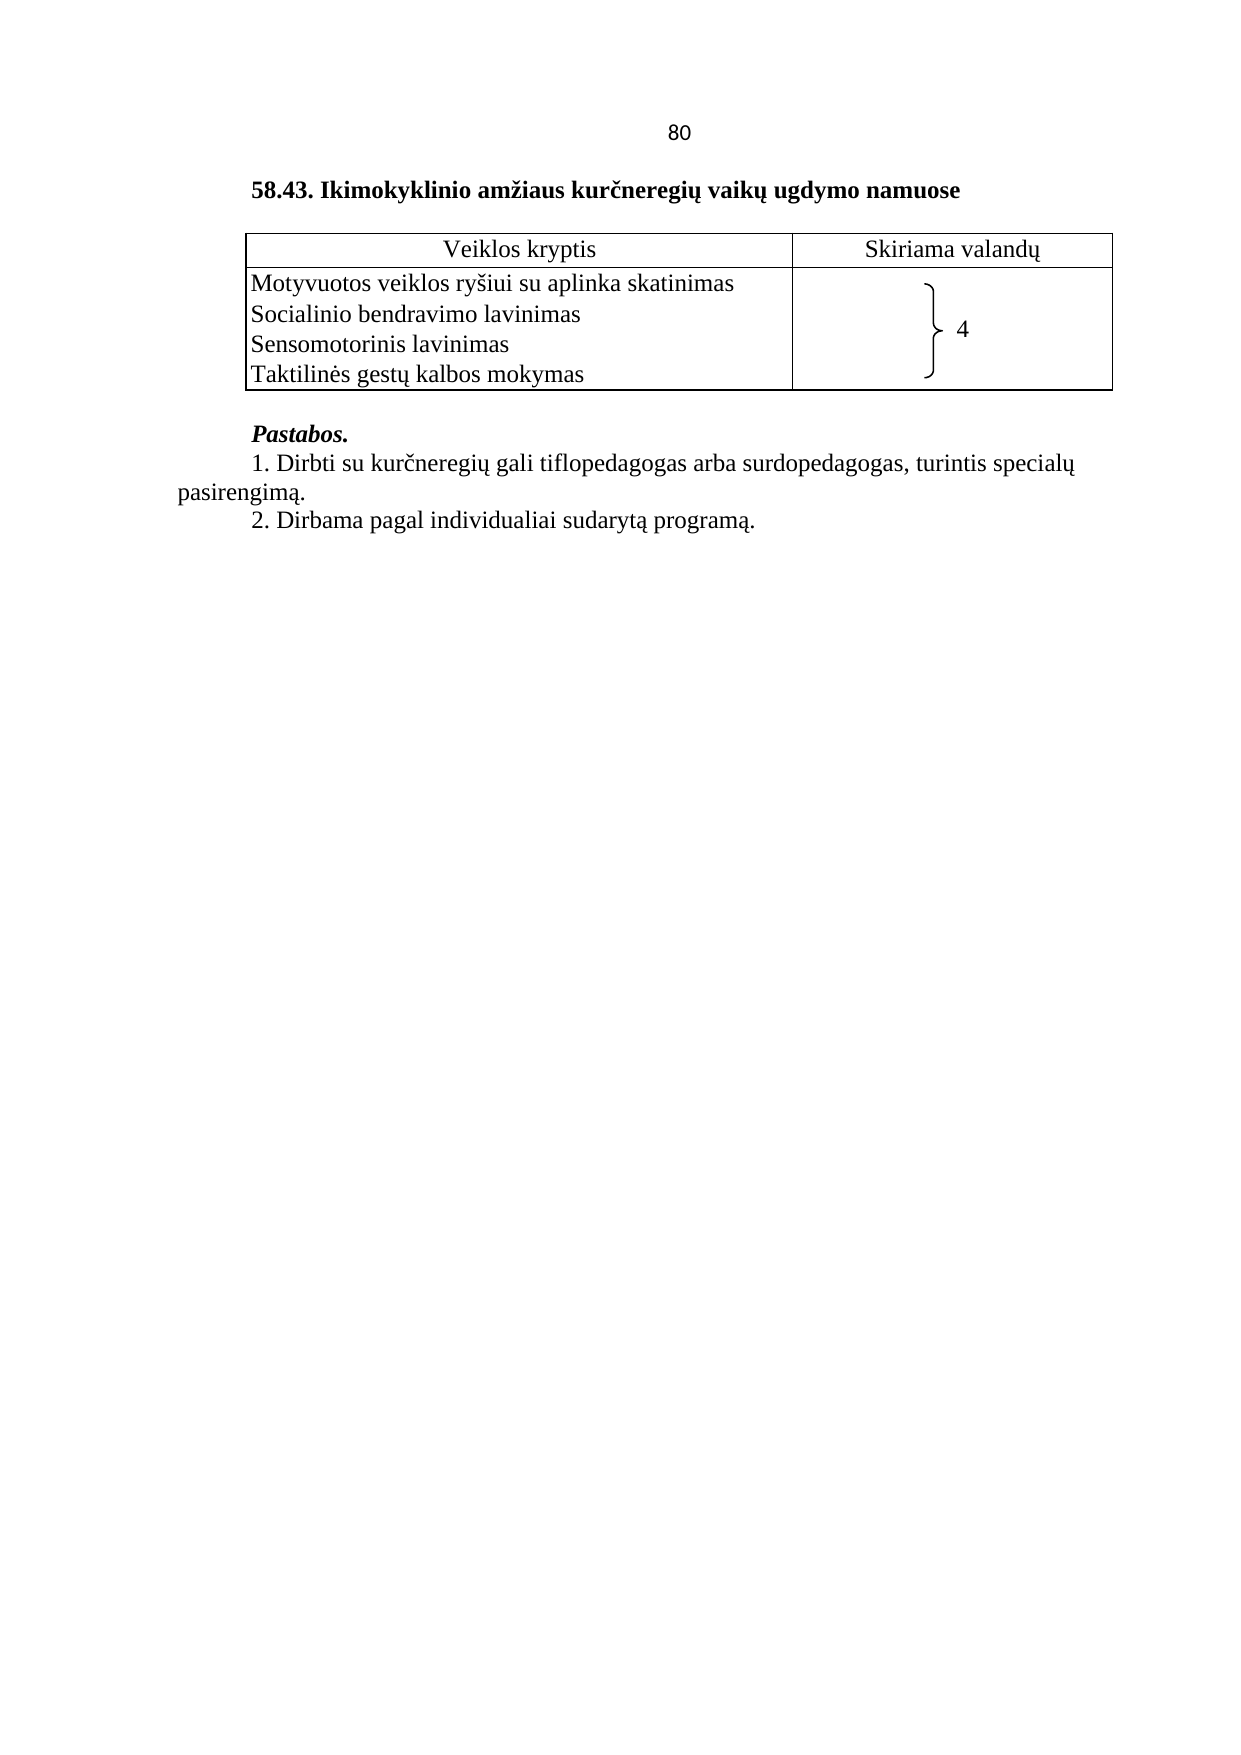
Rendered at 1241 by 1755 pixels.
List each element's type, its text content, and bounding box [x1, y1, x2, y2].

text Pastabos. [177, 419, 1181, 448]
text 1. Dirbti su kurčneregių gali tiflopedagogas arba surdopedagogas, turintis specialų pasirengimą. [177, 448, 1181, 505]
table_cell [793, 268, 952, 389]
text 58.43. Ikimokyklinio amžiaus kurčneregių vaikų ugdymo namuose [177, 175, 1181, 204]
table_cell Socialinio bendravimo lavinimas [247, 297, 792, 327]
table_cell Taktilinės gestų kalbos mokymas [247, 358, 792, 389]
text 2. Dirbama pagal individualiai sudarytą programą. [177, 505, 1181, 534]
table_header Skiriama valandų [793, 234, 1112, 267]
table_cell 4 [952, 268, 1112, 389]
table_cell Sensomotorinis lavinimas [247, 328, 792, 358]
table_header Veiklos kryptis [247, 234, 792, 267]
